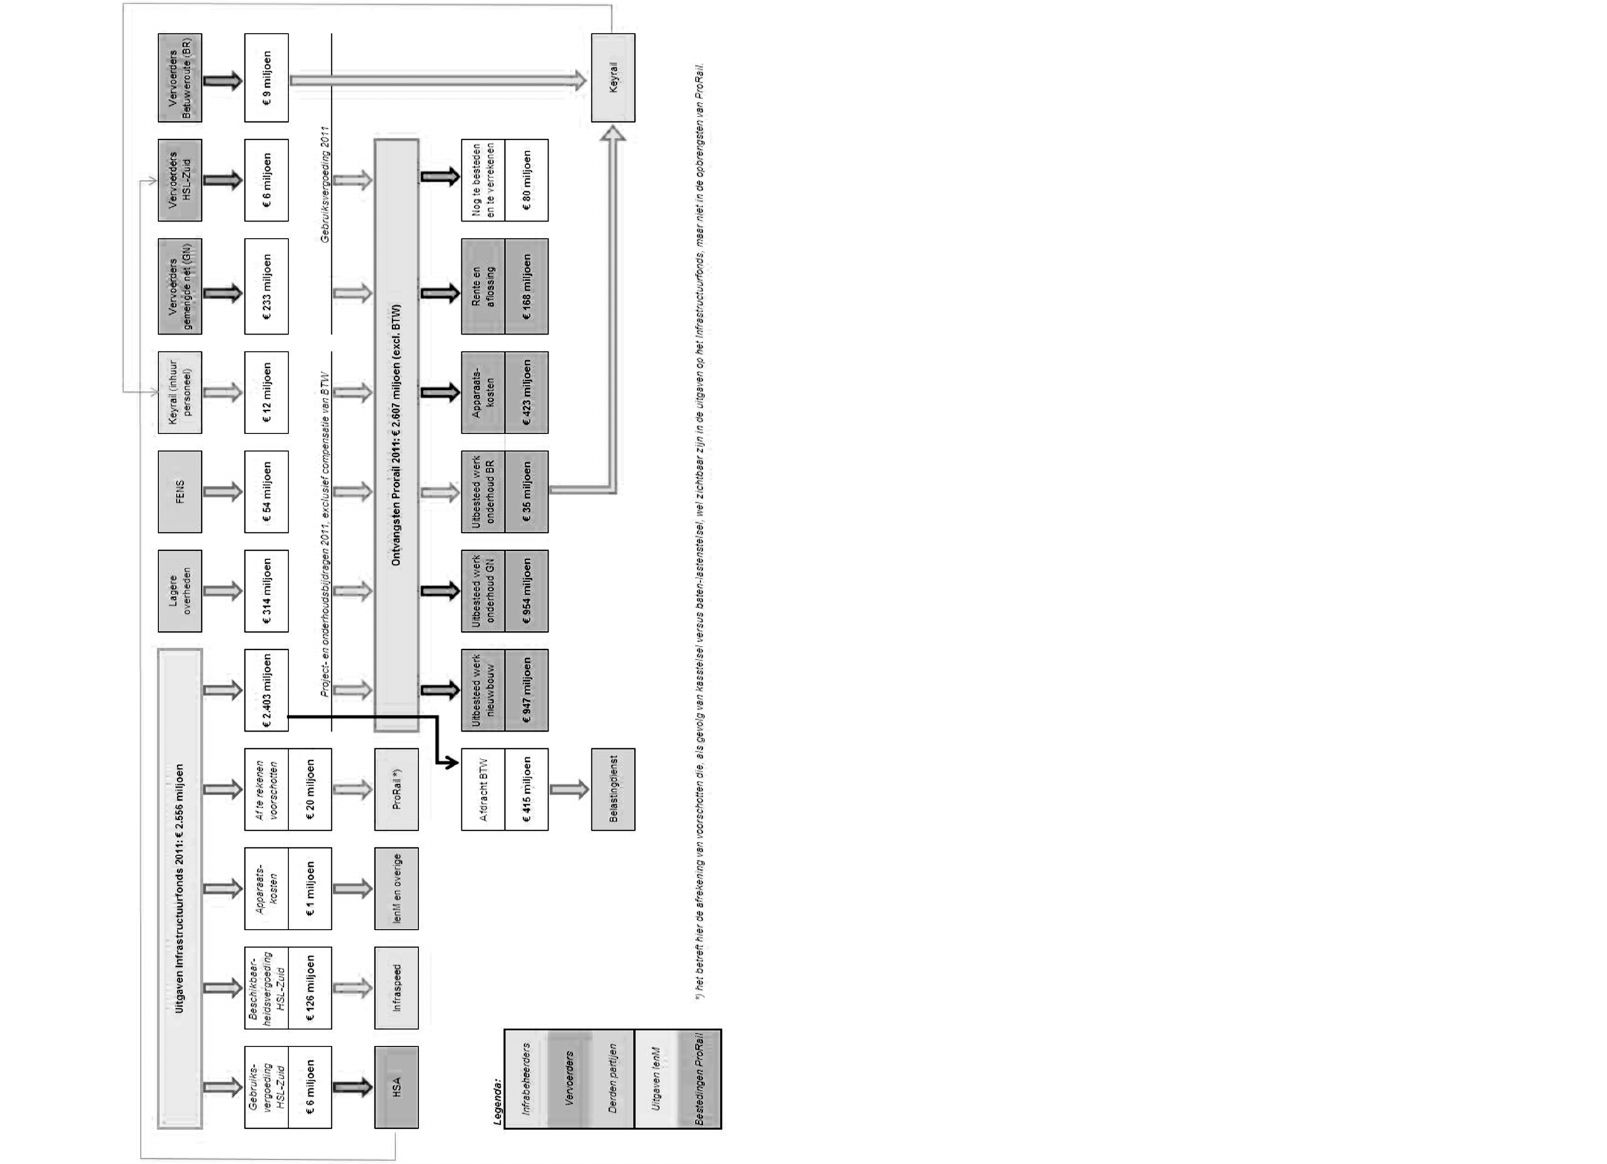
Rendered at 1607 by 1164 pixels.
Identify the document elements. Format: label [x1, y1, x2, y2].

picture [118, 0, 727, 1164]
